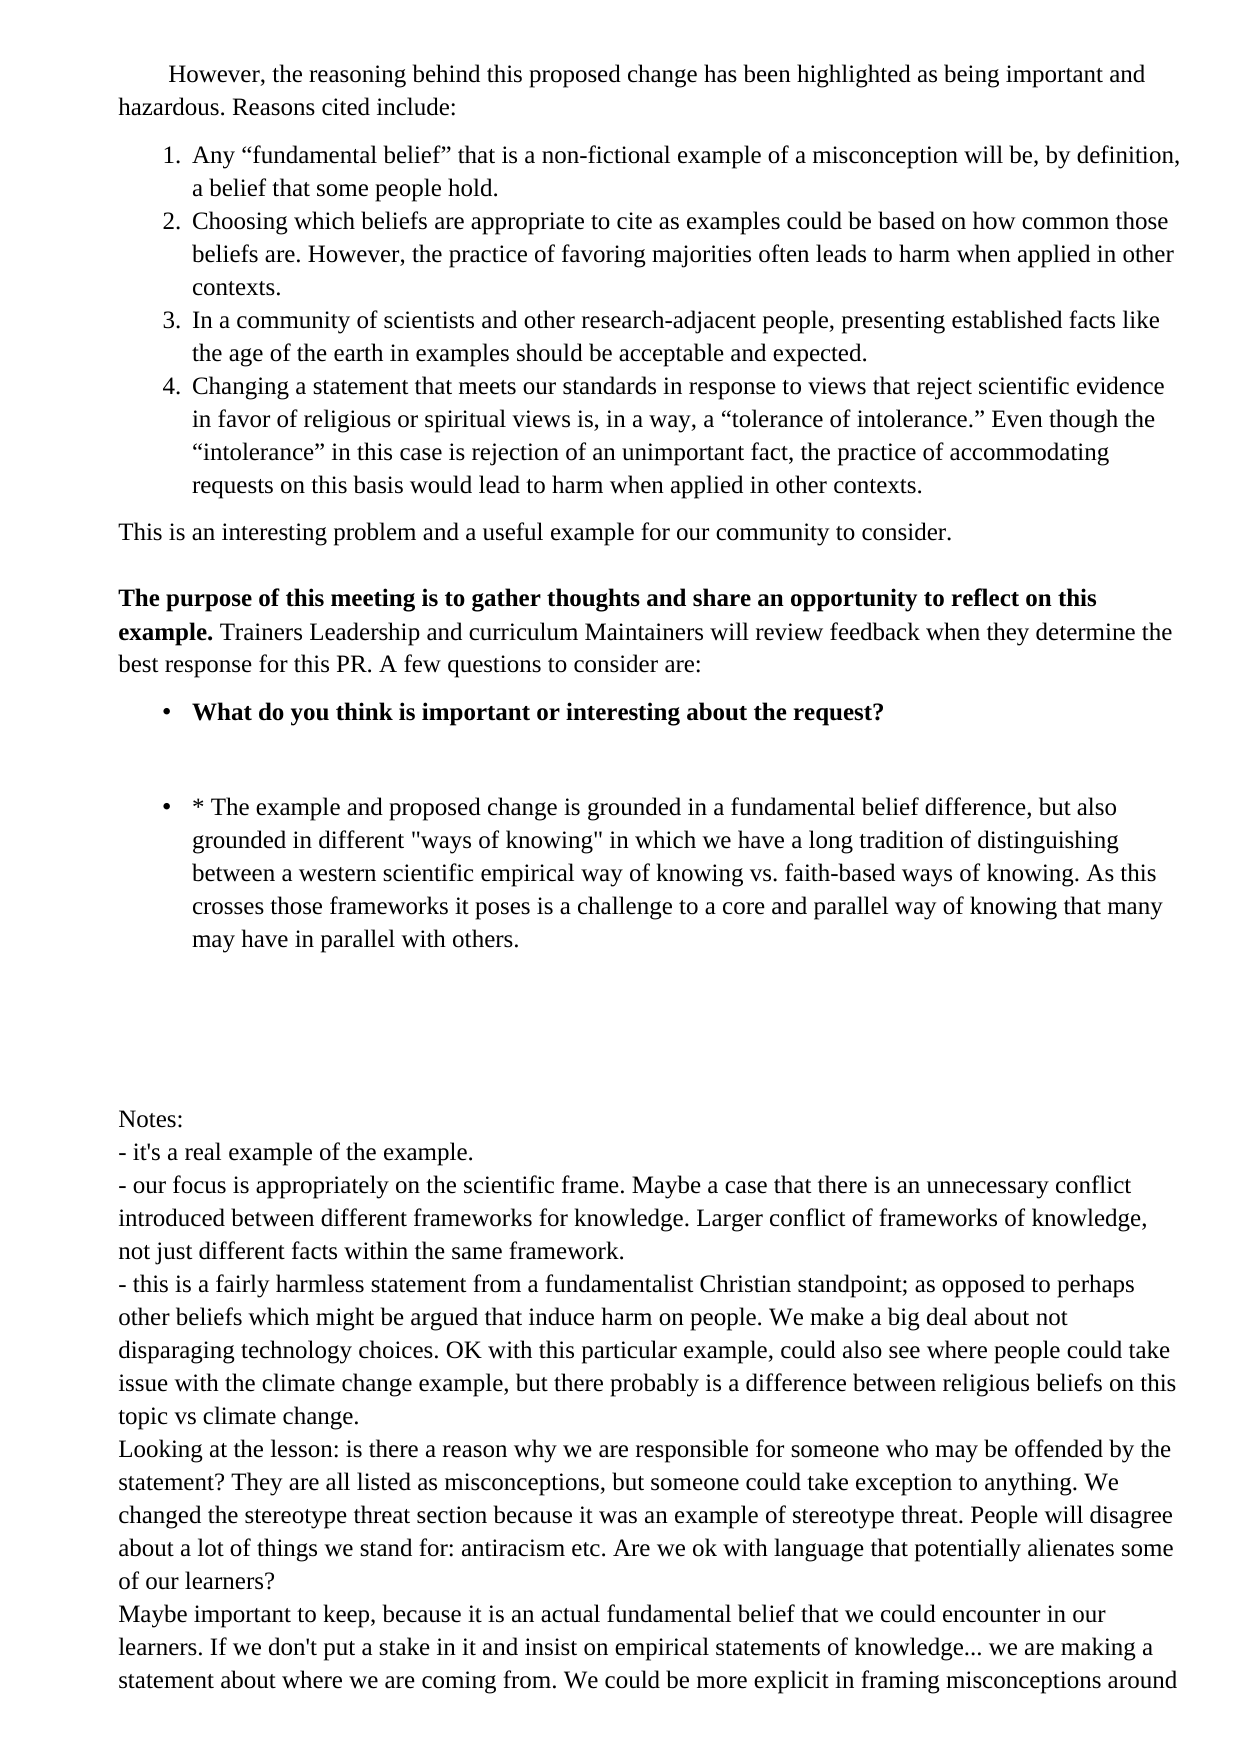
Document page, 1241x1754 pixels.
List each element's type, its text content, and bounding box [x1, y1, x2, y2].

text This is an interesting problem and a useful example for our community to consider. The purpose of this meeting is to gather thoughts and share an opportunity to reflect on this example. Trainers Leadership and curriculum Maintainers will review feedback when they determine the best response for this PR. A few questions to consider are: [118, 517, 1181, 678]
list * The example and proposed change is grounded in a fundamental belief difference, but also grounded in different "ways of knowing" in which we have a long tradition of distinguishing between a western scientific empirical way of knowing vs. faith-based ways of knowing. As this crosses those frameworks it poses is a challenge to a core and parallel way of knowing that many may have in parallel with others. [162, 792, 1181, 953]
list Any “fundamental belief” that is a non-fictional example of a misconception will be, by definition, a belief that some people hold. [162, 140, 1181, 201]
text However, the reasoning behind this proposed change has been highlighted as being important and hazardous. Reasons cited include: [118, 59, 1181, 121]
list What do you think is important or interesting about the request? [162, 697, 1181, 726]
list Changing a statement that meets our standards in response to views that reject scientific evidence in favor of religious or spiritual views is, in a way, a “tolerance of intolerance.” Even though the “intolerance” in this case is rejection of an unimportant fact, the practice of accommodating requests on this basis would lead to harm when applied in other contexts. [162, 371, 1181, 499]
text Notes: - it's a real example of the example. - our focus is appropriately on the scientific frame. Maybe a case that there is an unnecessary conflict introduced between different frameworks for knowledge. Larger conflict of frameworks of knowledge, not just different facts within the same framework. - this is a fairly harmless statement from a fundamentalist Christian standpoint; as opposed to perhaps other beliefs which might be argued that induce harm on people. We make a big deal about not disparaging technology choices. OK with this particular example, could also see where people could take issue with the climate change example, but there probably is a difference between religious beliefs on this topic vs climate change. Looking at the lesson: is there a reason why we are responsible for someone who may be offended by the statement? They are all listed as misconceptions, but someone could take exception to anything. We changed the stereotype threat section because it was an example of stereotype threat. People will disagree about a lot of things we stand for: antiracism etc. Are we ok with language that potentially alienates some of our learners? Maybe important to keep, because it is an actual fundamental belief that we could encounter in our learners. If we don't put a stake in it and insist on empirical statements of knowledge... we are making a statement about where we are coming from. We could be more explicit in framing misconceptions around [118, 972, 1181, 1694]
list Choosing which beliefs are appropriate to cite as examples could be based on how common those beliefs are. However, the practice of favoring majorities often leads to harm when applied in other contexts. [162, 206, 1181, 301]
list In a community of scientists and other research-adjacent people, presenting established facts like the age of the earth in examples should be acceptable and expected. [162, 305, 1181, 367]
